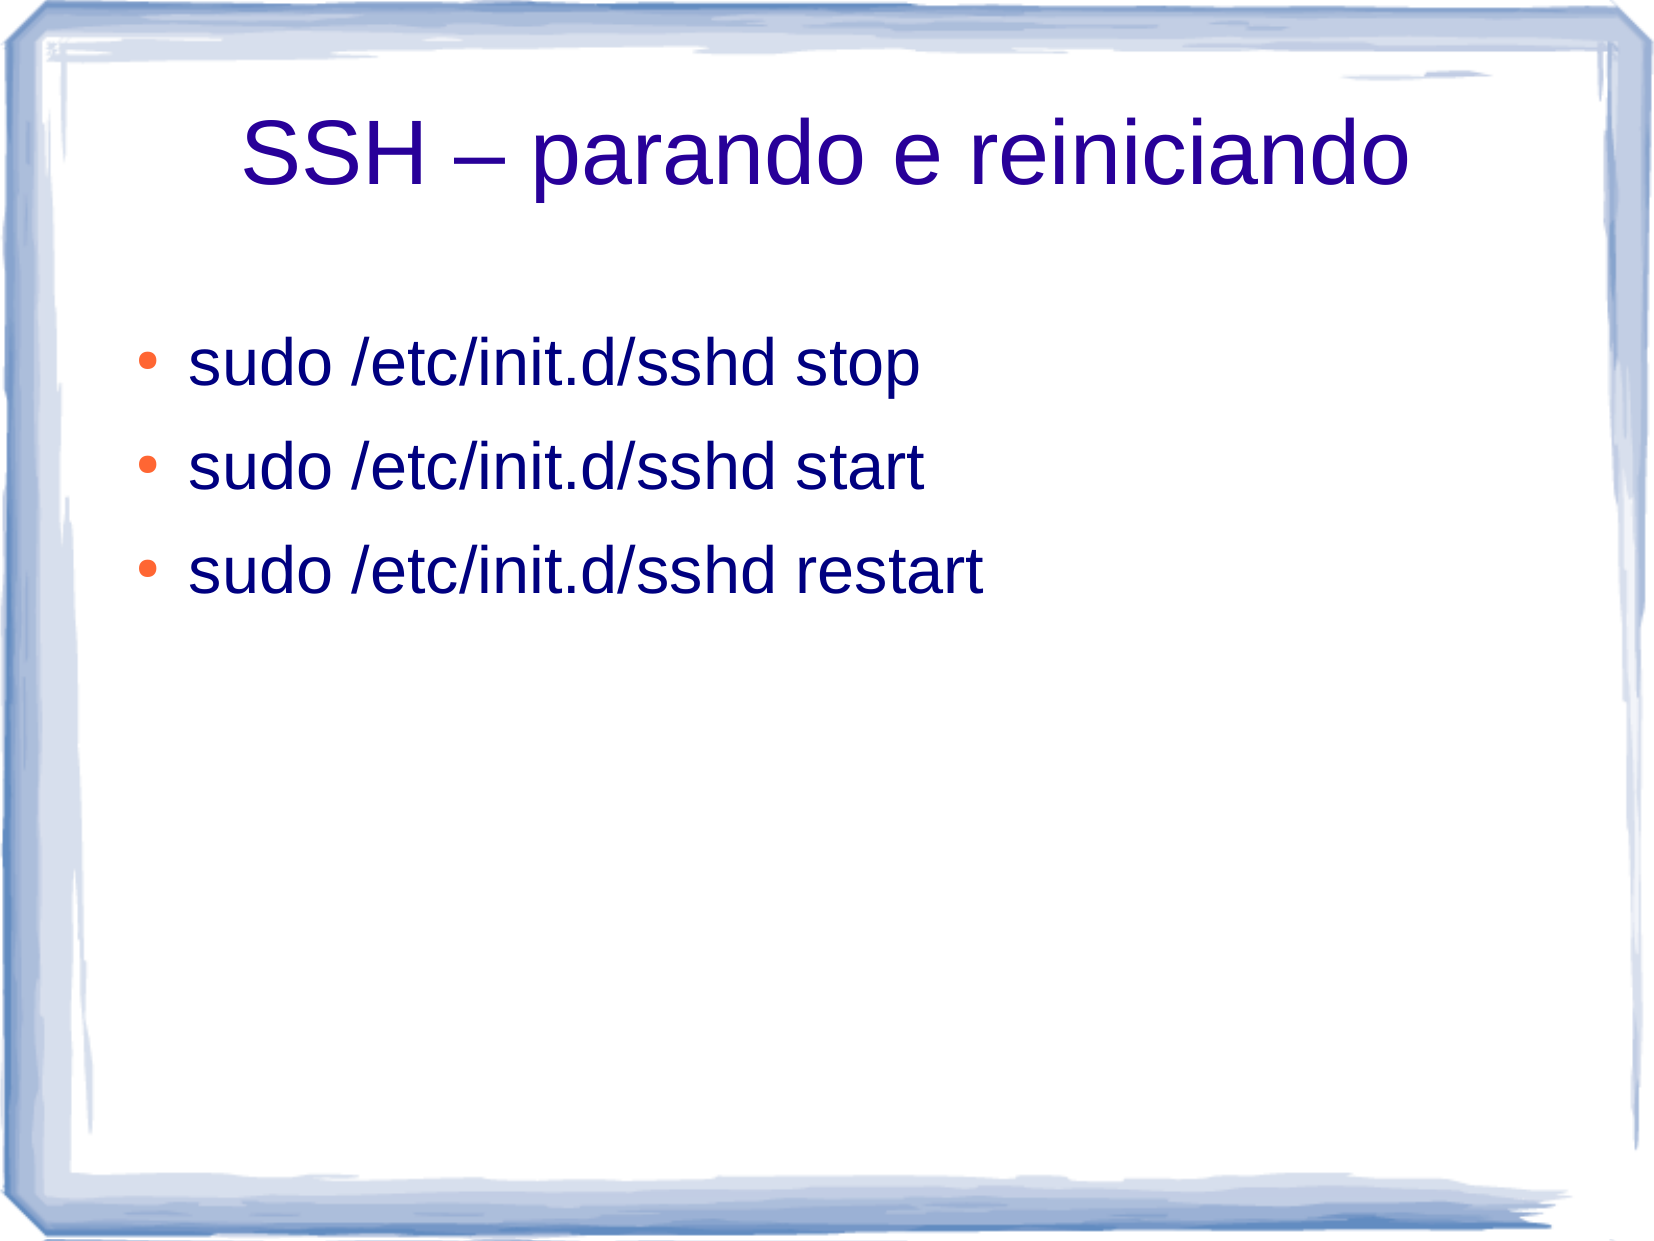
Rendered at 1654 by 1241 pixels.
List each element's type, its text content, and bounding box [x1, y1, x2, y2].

picture [0, 0, 1654, 1241]
list sudo /etc/init.d/sshd stop sudo /etc/init.d/sshd start sudo /etc/init.d/sshd restart [118, 324, 1571, 1045]
title SSH – parando e reiniciando [82, 49, 1571, 257]
